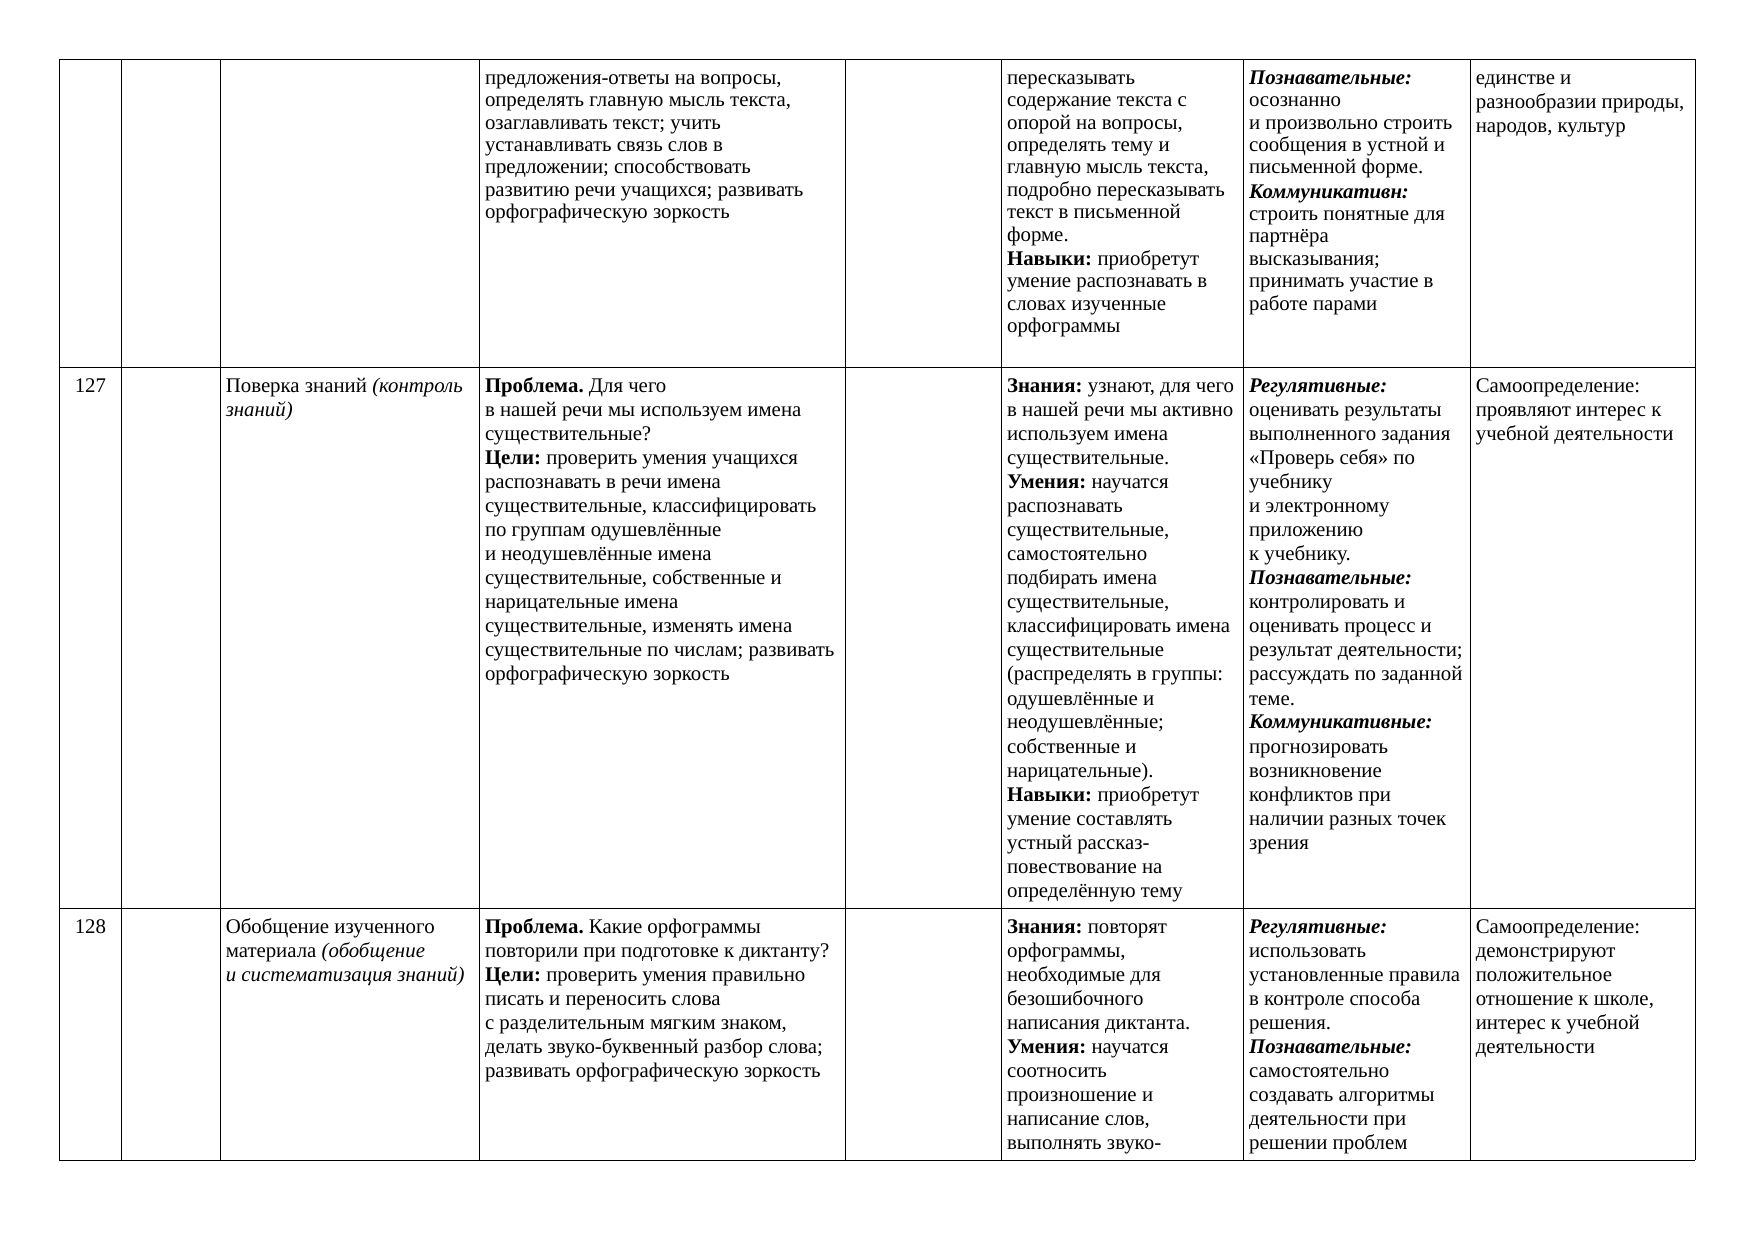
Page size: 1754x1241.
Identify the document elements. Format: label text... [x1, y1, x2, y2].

table_cell Самоопределение: демонстрируют положительное отношение к школе, интерес к учебной деятельности [1471, 909, 1695, 1160]
table_cell [122, 368, 220, 908]
table_cell Проблема. Для чего в нашей речи мы используем имена существительные? Цели: проверить умения учащихся распознавать в речи имена существительные, классифицировать по группам одушевлённые и неодушевлённые имена существительные, собственные и нарицательные имена существительные, изменять имена существительные по числам; развивать орфографическую зоркость [480, 368, 845, 908]
table_cell предложения-ответы на вопросы, определять главную мысль текста, озаглавливать текст; учить устанавливать связь слов в предложении; способствовать развитию речи учащихся; развивать орфографическую зоркость [480, 60, 845, 367]
table_cell [60, 60, 121, 367]
table_cell [846, 60, 1001, 367]
table_cell [122, 60, 220, 367]
table_cell Регулятивные: оценивать результаты выполненного задания «Проверь себя» по учебнику и электронному приложению к учебнику. Познавательные: контролировать и оценивать процесс и результат деятельности; рассуждать по заданной теме. Коммуникативные: прогнозировать возникновение конфликтов при наличии разных точек зрения [1244, 368, 1470, 908]
table_cell 128 [60, 909, 121, 1160]
table_cell единстве и разнообразии природы, народов, культур [1471, 60, 1695, 367]
table_cell Поверка знаний (контроль знаний) [221, 368, 479, 908]
table_cell Знания: узнают, для чего в нашей речи мы активно используем имена существительные. Умения: научатся распознавать существительные, самостоятельно подбирать имена существительные, классифицировать имена существительные (распределять в группы: одушевлённые и неодушевлённые; собственные и нарицательные). Навыки: приобретут умение составлять устный рассказ-повествование на определённую тему [1002, 368, 1243, 908]
table_cell Проблема. Какие орфограммы повторили при подготовке к диктанту? Цели: проверить умения правильно писать и переносить слова с разделительным мягким знаком, делать звуко-буквенный разбор слова; развивать орфографическую зоркость [480, 909, 845, 1160]
table_cell Познавательные: осознанно и произвольно строить сообщения в устной и письменной форме. Коммуникативн: строить понятные для партнёра высказывания; принимать участие в работе парами [1244, 60, 1470, 367]
table_cell [221, 60, 479, 367]
table_cell [122, 909, 220, 1160]
table_cell Знания: повторят орфограммы, необходимые для безошибочного написания диктанта. Умения: научатся соотносить произношение и написание слов, выполнять звуко- [1002, 909, 1243, 1160]
table_cell Регулятивные: использовать установленные правила в контроле способа решения. Познавательные: самостоятельно создавать алгоритмы деятельности при решении проблем [1244, 909, 1470, 1160]
table_cell [846, 368, 1001, 908]
table_cell Обобщение изученного материала (обобщение и систематизация знаний) [221, 909, 479, 1160]
table_cell Самоопределение: проявляют интерес к учебной деятельности [1471, 368, 1695, 908]
table_cell пересказывать содержание текста с опорой на вопросы, определять тему и главную мысль текста, подробно пересказывать текст в письменной форме. Навыки: приобретут умение распознавать в словах изученные орфограммы [1002, 60, 1243, 367]
table_cell 127 [60, 368, 121, 908]
table_cell [846, 909, 1001, 1160]
